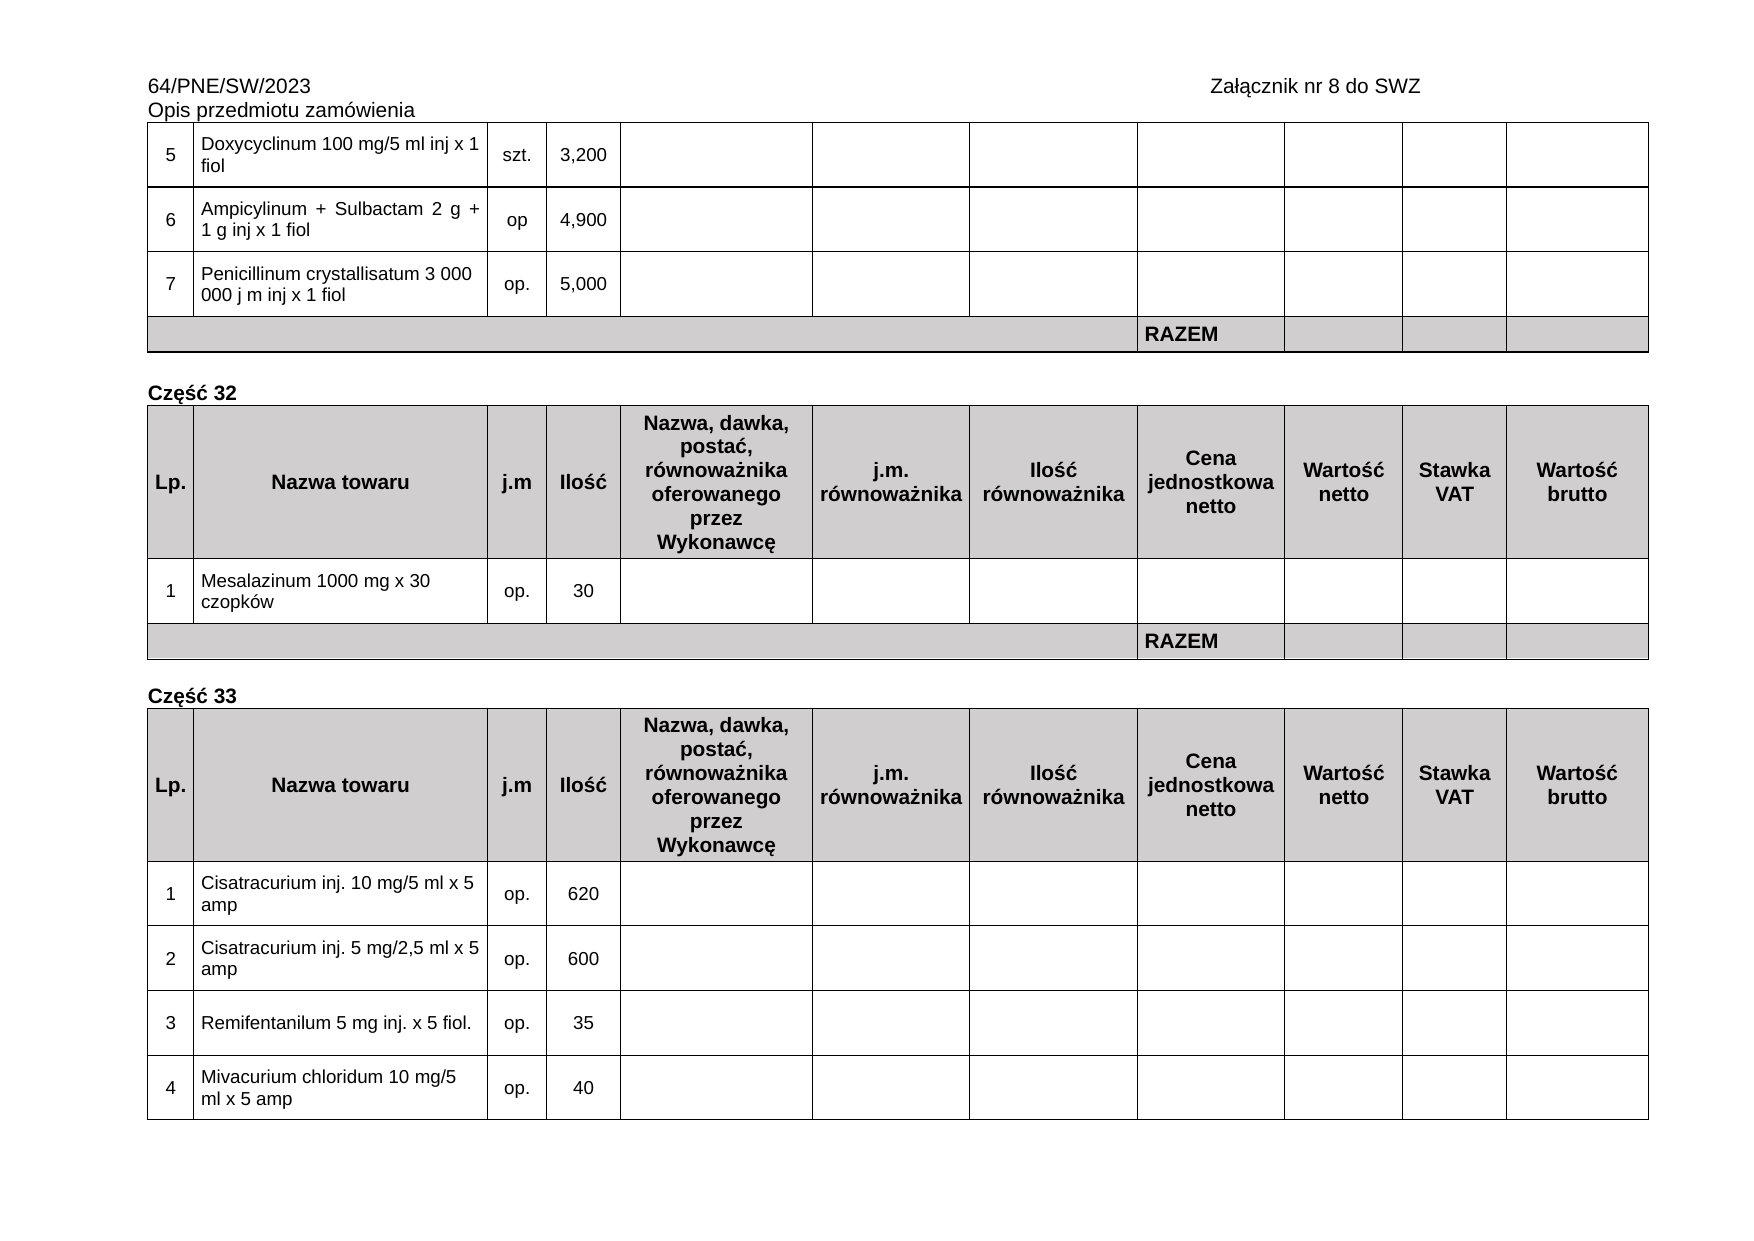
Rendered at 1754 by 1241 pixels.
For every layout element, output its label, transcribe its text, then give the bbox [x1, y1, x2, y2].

table_cell [148, 317, 1137, 351]
table_cell [1507, 188, 1648, 251]
table_cell [1285, 624, 1402, 658]
table_cell [1507, 317, 1648, 351]
table_cell 35 [547, 991, 620, 1054]
table_cell [970, 188, 1137, 251]
table_cell [1285, 188, 1402, 251]
table_cell [1403, 252, 1506, 316]
table_header Ilość [547, 709, 620, 861]
table_cell 30 [547, 559, 620, 623]
table_cell [1138, 991, 1284, 1054]
table_header Nazwa towaru [194, 406, 487, 558]
table_header Nazwa, dawka, postać, równoważnika oferowanego przez Wykonawcę [621, 406, 812, 558]
table_cell [1403, 123, 1506, 186]
table_cell szt. [488, 123, 546, 186]
table_header Nazwa, dawka, postać, równoważnika oferowanego przez Wykonawcę [621, 709, 812, 861]
table_cell [1138, 252, 1284, 316]
table_cell [148, 624, 1137, 658]
table_header Ilość [547, 406, 620, 558]
table_header Wartość netto [1285, 406, 1402, 558]
table_cell [1138, 559, 1284, 623]
table_cell [1285, 1056, 1402, 1119]
table_cell [813, 188, 969, 251]
table_cell Cisatracurium inj. 10 mg/5 ml x 5 amp [194, 862, 487, 925]
table_cell [970, 1056, 1137, 1119]
table_header j.m. równoważnika [813, 709, 969, 861]
table_cell 6 [148, 188, 193, 251]
table_cell Mivacurium chloridum 10 mg/5 ml x 5 amp [194, 1056, 487, 1119]
table_cell [1403, 624, 1506, 658]
table_header j.m. równoważnika [813, 406, 969, 558]
table_cell 4 900 [547, 188, 620, 251]
table_cell [1285, 123, 1402, 186]
table_header Wartość brutto [1507, 709, 1648, 861]
table_cell op [488, 188, 546, 251]
table_cell [621, 188, 812, 251]
table_cell [1285, 252, 1402, 316]
table_cell [1285, 862, 1402, 925]
table_cell 1 [148, 559, 193, 623]
table_cell [1403, 559, 1506, 623]
table_cell Ampicylinum + Sulbactam 2 g + 1 g inj x 1 fiol [194, 188, 487, 251]
table_header Lp. [148, 709, 193, 861]
table_cell [621, 123, 812, 186]
table_cell [1507, 862, 1648, 925]
table_cell [1507, 926, 1648, 990]
table_cell [970, 123, 1137, 186]
table_cell [1138, 1056, 1284, 1119]
table_header Cena jednostkowa netto [1138, 406, 1284, 558]
table_cell [1403, 317, 1506, 351]
table_cell 620 [547, 862, 620, 925]
table_cell [970, 559, 1137, 623]
table_cell [1403, 862, 1506, 925]
table_cell op. [488, 991, 546, 1054]
table_cell [813, 862, 969, 925]
table_cell [1138, 926, 1284, 990]
table_cell [1403, 926, 1506, 990]
table_cell [1507, 1056, 1648, 1119]
table_cell [1507, 991, 1648, 1054]
table_cell [813, 926, 969, 990]
table_cell [1403, 188, 1506, 251]
table_cell op. [488, 862, 546, 925]
table_cell [1403, 991, 1506, 1054]
table_cell Remifentanilum 5 mg inj. x 5 fiol. [194, 991, 487, 1054]
table_cell [813, 252, 969, 316]
table_cell [1285, 926, 1402, 990]
table_header Wartość netto [1285, 709, 1402, 861]
table_cell op. [488, 559, 546, 623]
table_cell [1507, 624, 1648, 658]
table_cell [1138, 188, 1284, 251]
table_cell 3 [148, 991, 193, 1054]
table_header Wartość brutto [1507, 406, 1648, 558]
table_header Lp. [148, 406, 193, 558]
table_cell op. [488, 926, 546, 990]
table_header Ilość równoważnika [970, 406, 1137, 558]
table_cell [970, 252, 1137, 316]
text Część 32 [148, 381, 1606, 405]
table_cell Penicillinum crystallisatum 3 000 000 j m inj x 1 fiol [194, 252, 487, 316]
table_header Ilość równoważnika [970, 709, 1137, 861]
table_cell [813, 1056, 969, 1119]
table_cell [970, 926, 1137, 990]
table_cell 4 [148, 1056, 193, 1119]
table_cell [970, 862, 1137, 925]
table_cell 600 [547, 926, 620, 990]
table_cell [813, 559, 969, 623]
table_cell [621, 1056, 812, 1119]
table_cell 1 [148, 862, 193, 925]
table_cell [621, 252, 812, 316]
table_cell [1138, 123, 1284, 186]
table_cell [621, 559, 812, 623]
table_cell [621, 862, 812, 925]
table_cell 3 200 [547, 123, 620, 186]
table_cell Cisatracurium inj. 5 mg/2,5 ml x 5 amp [194, 926, 487, 990]
table_cell [621, 926, 812, 990]
table_cell op. [488, 1056, 546, 1119]
table_header Nazwa towaru [194, 709, 487, 861]
table_cell 40 [547, 1056, 620, 1119]
table_header Stawka VAT [1403, 709, 1506, 861]
table_cell 5 000 [547, 252, 620, 316]
table_cell [1138, 862, 1284, 925]
table_cell 2 [148, 926, 193, 990]
table_cell [1403, 1056, 1506, 1119]
table_header Stawka VAT [1403, 406, 1506, 558]
table_cell [1285, 559, 1402, 623]
table_header j.m [488, 709, 546, 861]
table_header j.m [488, 406, 546, 558]
table_cell RAZEM [1138, 624, 1284, 658]
table_cell [1507, 252, 1648, 316]
table_cell [1507, 123, 1648, 186]
table_cell [1507, 559, 1648, 623]
table_cell [1285, 991, 1402, 1054]
text Część 33 [148, 683, 1606, 707]
table_cell Doxycyclinum 100 mg/5 ml inj x 1 fiol [194, 123, 487, 186]
table_cell 5 [148, 123, 193, 186]
table_cell [813, 991, 969, 1054]
table_cell [1285, 317, 1402, 351]
table_cell [970, 991, 1137, 1054]
table_cell 7 [148, 252, 193, 316]
table_header Cena jednostkowa netto [1138, 709, 1284, 861]
table_cell op. [488, 252, 546, 316]
table_cell Mesalazinum 1000 mg x 30 czopków [194, 559, 487, 623]
table_cell RAZEM [1138, 317, 1284, 351]
table_cell [813, 123, 969, 186]
table_cell [621, 991, 812, 1054]
